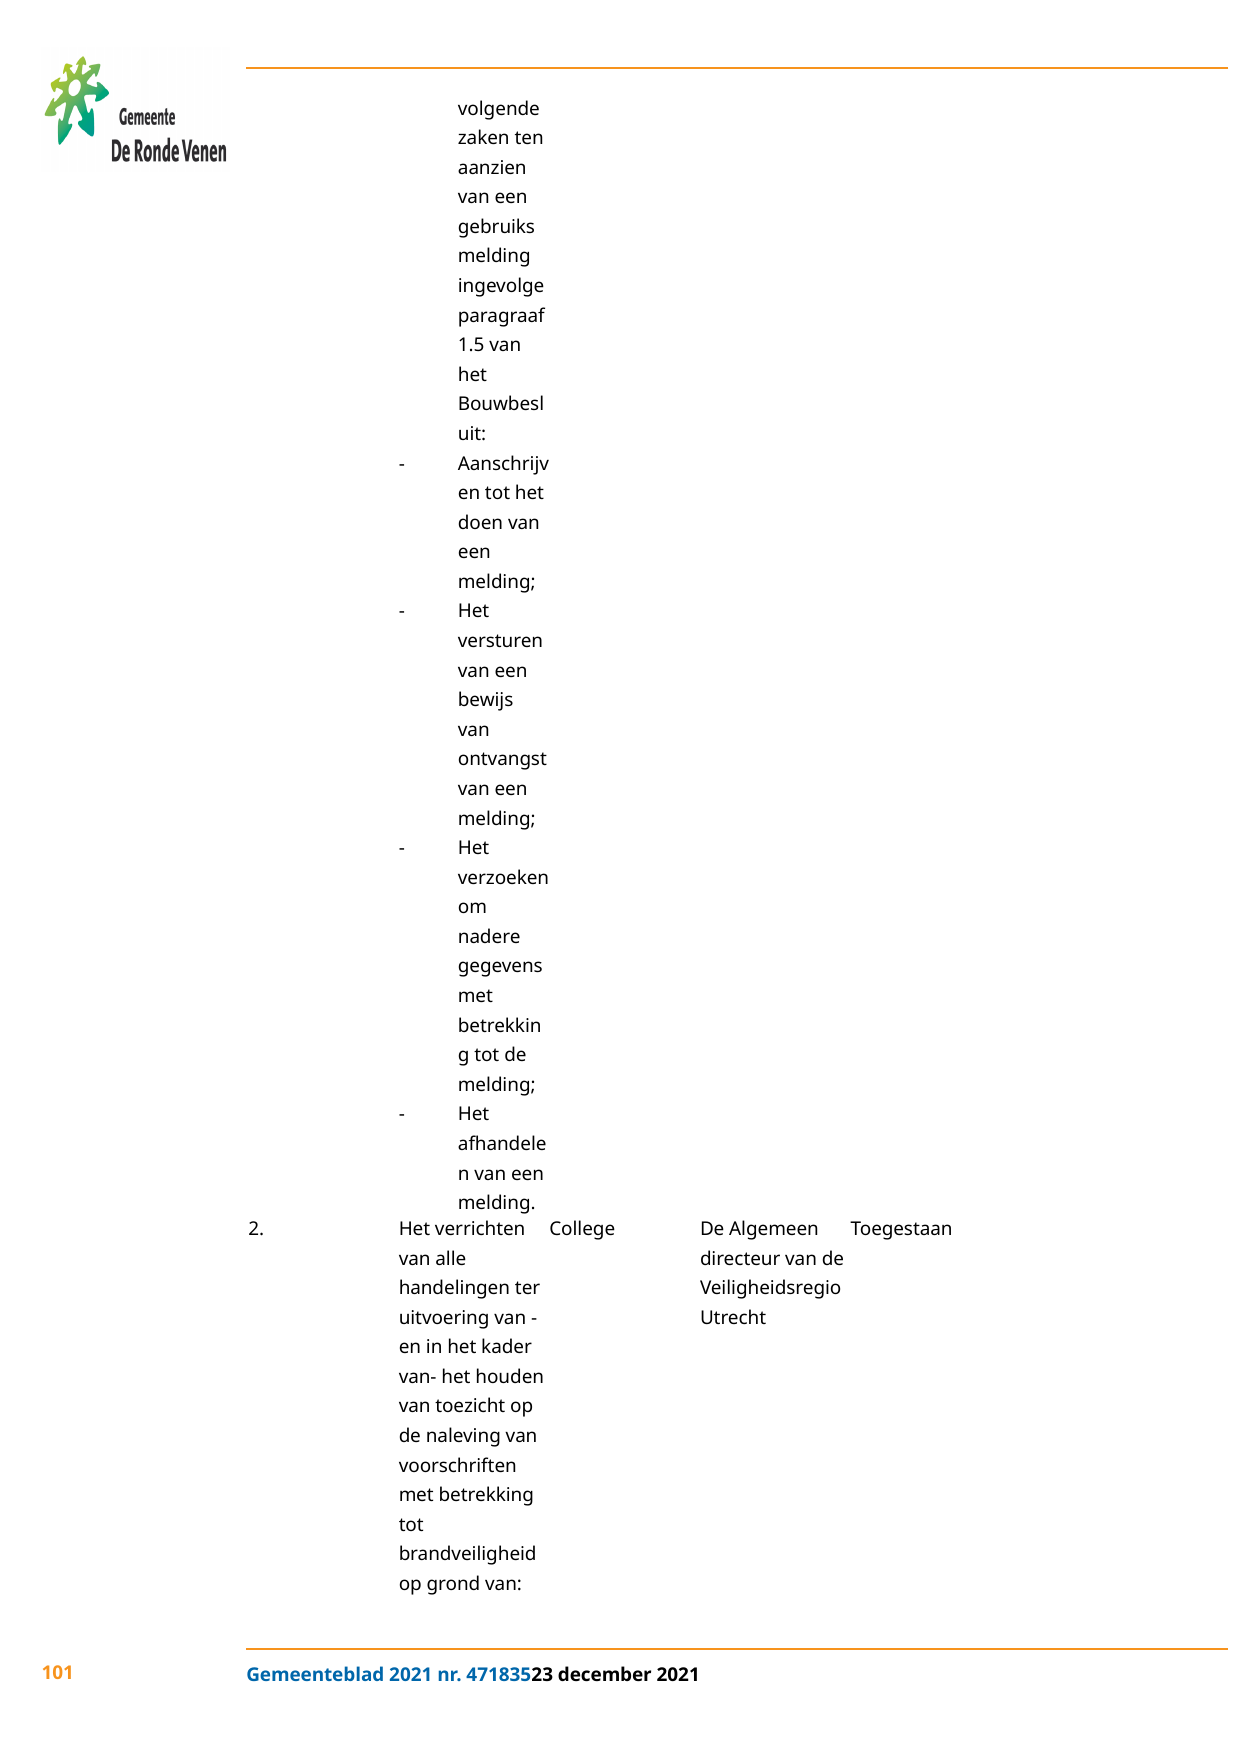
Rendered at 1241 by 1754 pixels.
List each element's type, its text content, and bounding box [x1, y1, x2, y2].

table_cell [1001, 1215, 1152, 1596]
table_cell Het verrichten van alle handelingen ter uitvoering van -en in het kader van- het houden van toezicht op de naleving van voorschriften met betrekking tot brandveiligheid op grond van: [399, 1215, 549, 1596]
table_cell [248, 95, 398, 1215]
table_cell [700, 95, 850, 1215]
table_cell Toegestaan [850, 1215, 1001, 1596]
table_cell [1001, 95, 1152, 1215]
table_cell 2. [248, 1215, 398, 1596]
picture [41, 47, 231, 172]
table_cell [850, 95, 1001, 1215]
table_cell College [549, 1215, 700, 1596]
table_cell volgende zaken ten aanzien van een gebruiksmelding ingevolge paragraaf 1.5 van het Bouwbesluit: Aanschrijven tot het doen van een melding; Het versturen van een bewijs van ontvangst van een melding; Het verzoeken om nadere gegevens met betrekking tot de melding; Het afhandelen van een melding. [399, 95, 549, 1215]
table_cell De Algemeen directeur van de Veiligheidsregio Utrecht [700, 1215, 850, 1596]
table_cell [549, 95, 700, 1215]
